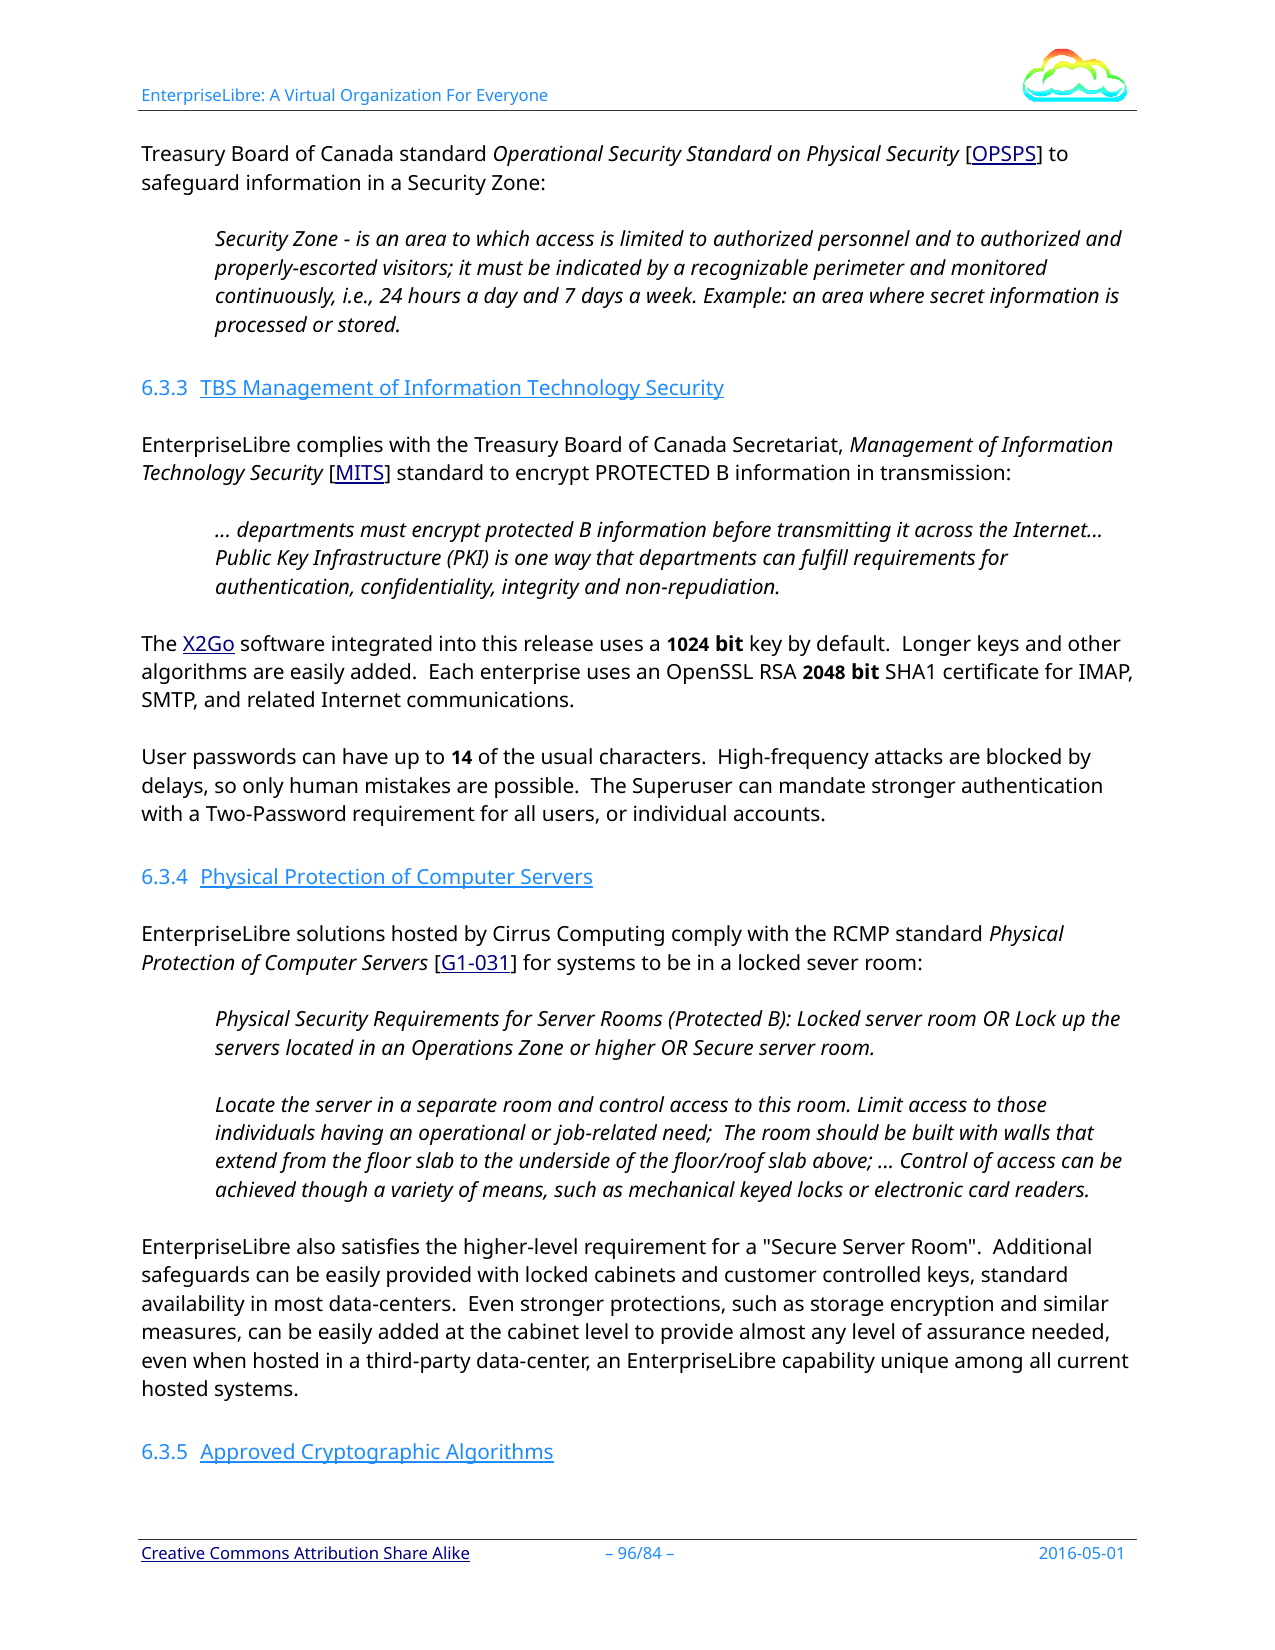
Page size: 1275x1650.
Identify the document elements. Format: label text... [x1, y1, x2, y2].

subtitle TBS Management of Information Technology Security [141, 373, 1134, 401]
text EnterpriseLibre complies with the Treasury Board of Canada Secretariat, Management of Information Technology Security [MITS] standard to encrypt PROTECTED B information in transmission: [141, 430, 1134, 487]
text The X2Go software integrated into this release uses a 1024 bit key by default. Longer keys and other algorithms are easily added. Each enterprise uses an OpenSSL RSA 2048 bit SHA1 certificate for IMAP, SMTP, and related Internet communications. [141, 629, 1134, 714]
subtitle Physical Protection of Computer Servers [141, 862, 1134, 891]
text ... departments must encrypt protected B information before transmitting it across the Internet... Public Key Infrastructure (PKI) is one way that departments can fulfill requirements for authentication, confidentiality, integrity and non-repudiation. [215, 515, 1134, 600]
text User passwords can have up to 14 of the usual characters. High-frequency attacks are blocked by delays, so only human mistakes are possible. The Superuser can mandate stronger authentication with a Two-Password requirement for all users, or individual accounts. [141, 742, 1134, 828]
text Security Zone - is an area to which access is limited to authorized personnel and to authorized and properly-escorted visitors; it must be indicated by a recognizable perimeter and monitored continuously, i.e., 24 hours a day and 7 days a week. Example: an area where secret information is processed or stored. [215, 224, 1134, 338]
picture [1022, 47, 1128, 102]
text Treasury Board of Canada standard Operational Security Standard on Physical Security [OPSPS] to safeguard information in a Security Zone: [141, 139, 1134, 196]
text EnterpriseLibre also satisfies the higher-level requirement for a "Secure Server Room". Additional safeguards can be easily provided with locked cabinets and customer controlled keys, standard availability in most data-centers. Even stronger protections, such as storage encryption and similar measures, can be easily added at the cabinet level to provide almost any level of assurance needed, even when hosted in a third-party data-center, an EnterpriseLibre capability unique among all current hosted systems. [141, 1232, 1134, 1403]
text EnterpriseLibre solutions hosted by Cirrus Computing comply with the RCMP standard Physical Protection of Computer Servers [G1-031] for systems to be in a locked sever room: [141, 919, 1134, 976]
text Locate the server in a separate room and control access to this room. Limit access to those individuals having an operational or job-related need; The room should be built with walls that extend from the floor slab to the underside of the floor/roof slab above; ... Control of access can be achieved though a variety of means, such as mechanical keyed locks or electronic card readers. [215, 1090, 1134, 1203]
subtitle Approved Cryptographic Algorithms [141, 1437, 1134, 1466]
text Physical Security Requirements for Server Rooms (Protected B): Locked server room OR Lock up the servers located in an Operations Zone or higher OR Secure server room. [215, 1004, 1134, 1061]
